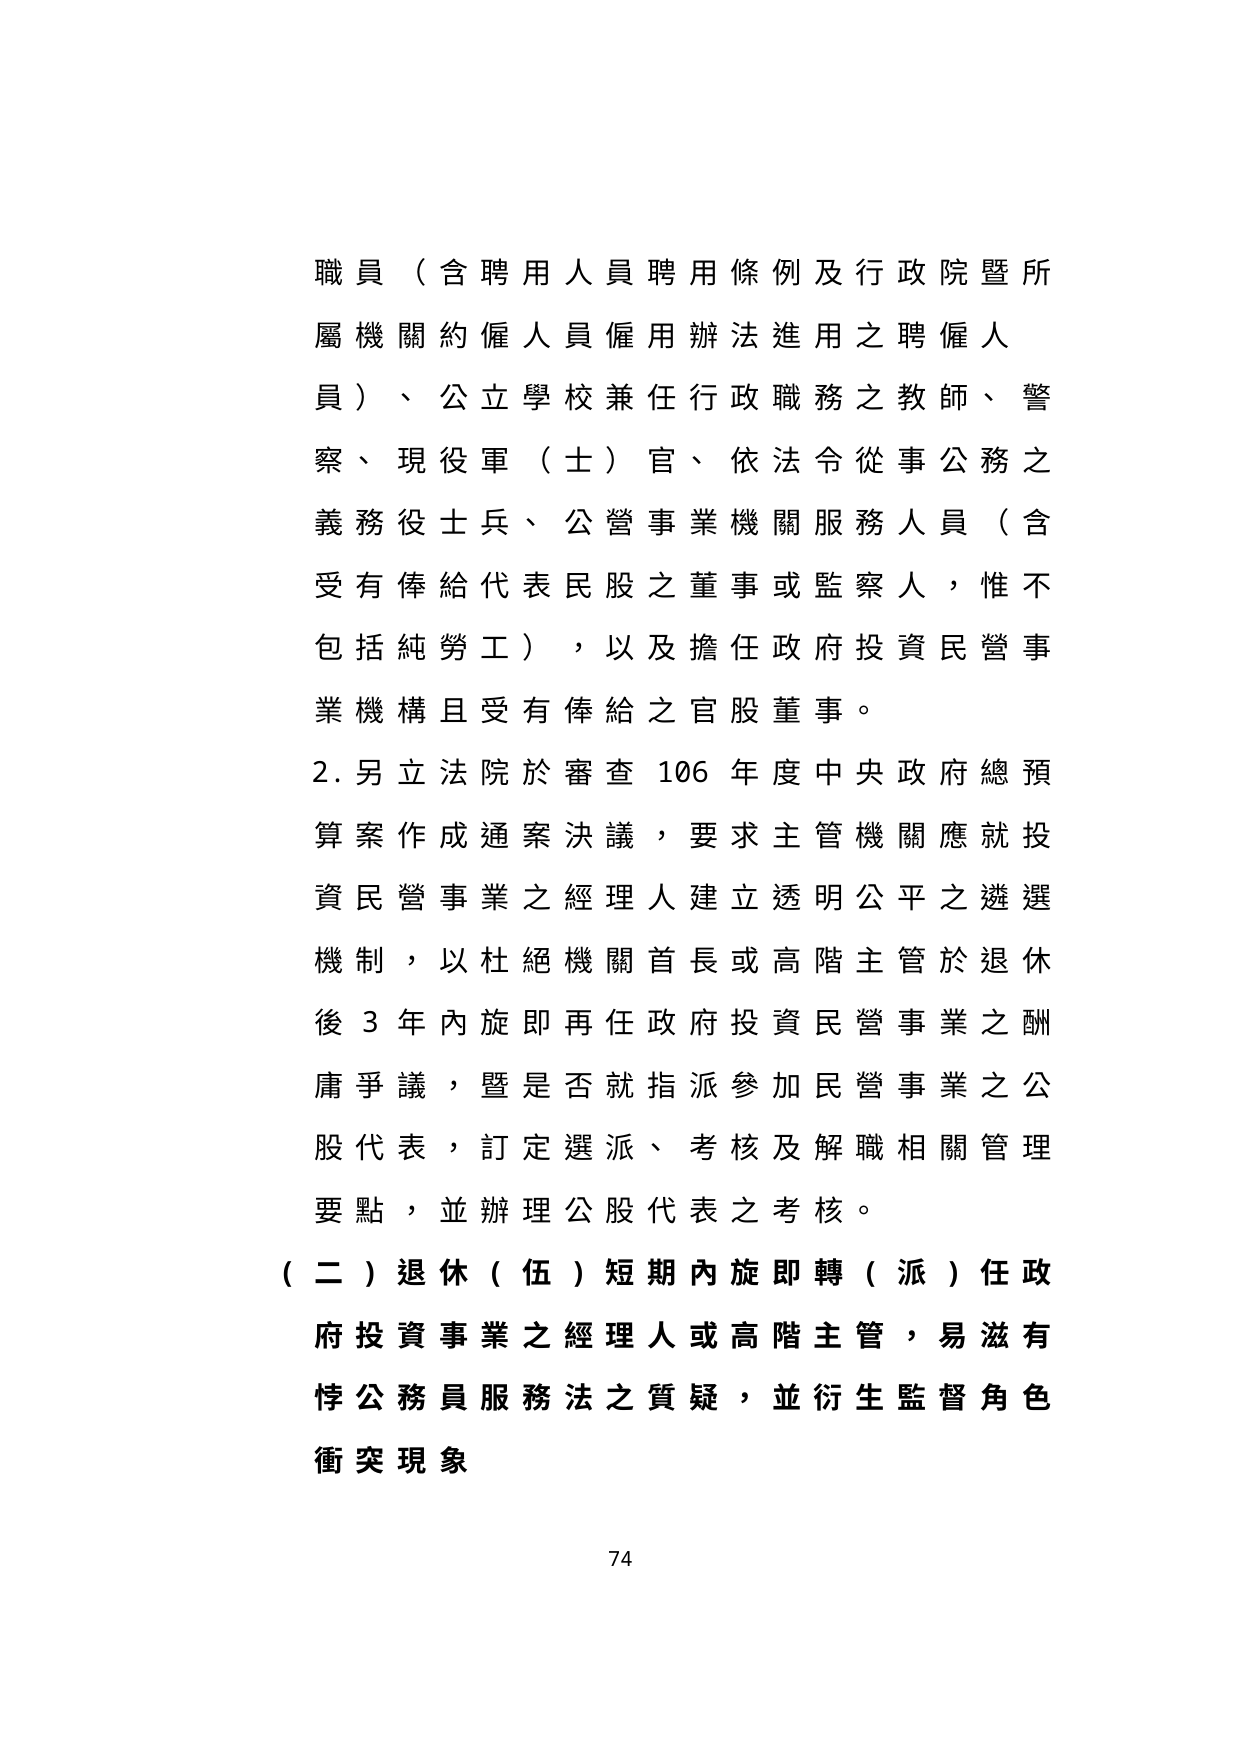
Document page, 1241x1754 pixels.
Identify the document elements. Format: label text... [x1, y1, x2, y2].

text 職員（含聘用人員聘用條例及行政院暨所屬機關約僱人員僱用辦法進用之聘僱人員）、公立學校兼任行政職務之教師、警察、現役軍（士）官、依法令從事公務之義務役士兵、公營事業機關服務人員（含受有俸給代表民股之董事或監察人，惟不包括純勞工），以及擔任政府投資民營事業機構且受有俸給之官股董事。 [270, 229, 1058, 729]
text 2.另立法院於審查106年度中央政府總預算案作成通案決議，要求主管機關應就投資民營事業之經理人建立透明公平之遴選機制，以杜絕機關首長或高階主管於退休後3年內旋即再任政府投資民營事業之酬庸爭議，暨是否就指派參加民營事業之公股代表，訂定選派、考核及解職相關管理要點，並辦理公股代表之考核。 [270, 729, 1058, 1229]
text (二)退休(伍)短期內旋即轉(派)任政府投資事業之經理人或高階主管，易滋有悖公務員服務法之質疑，並衍生監督角色衝突現象 [241, 1229, 1058, 1479]
